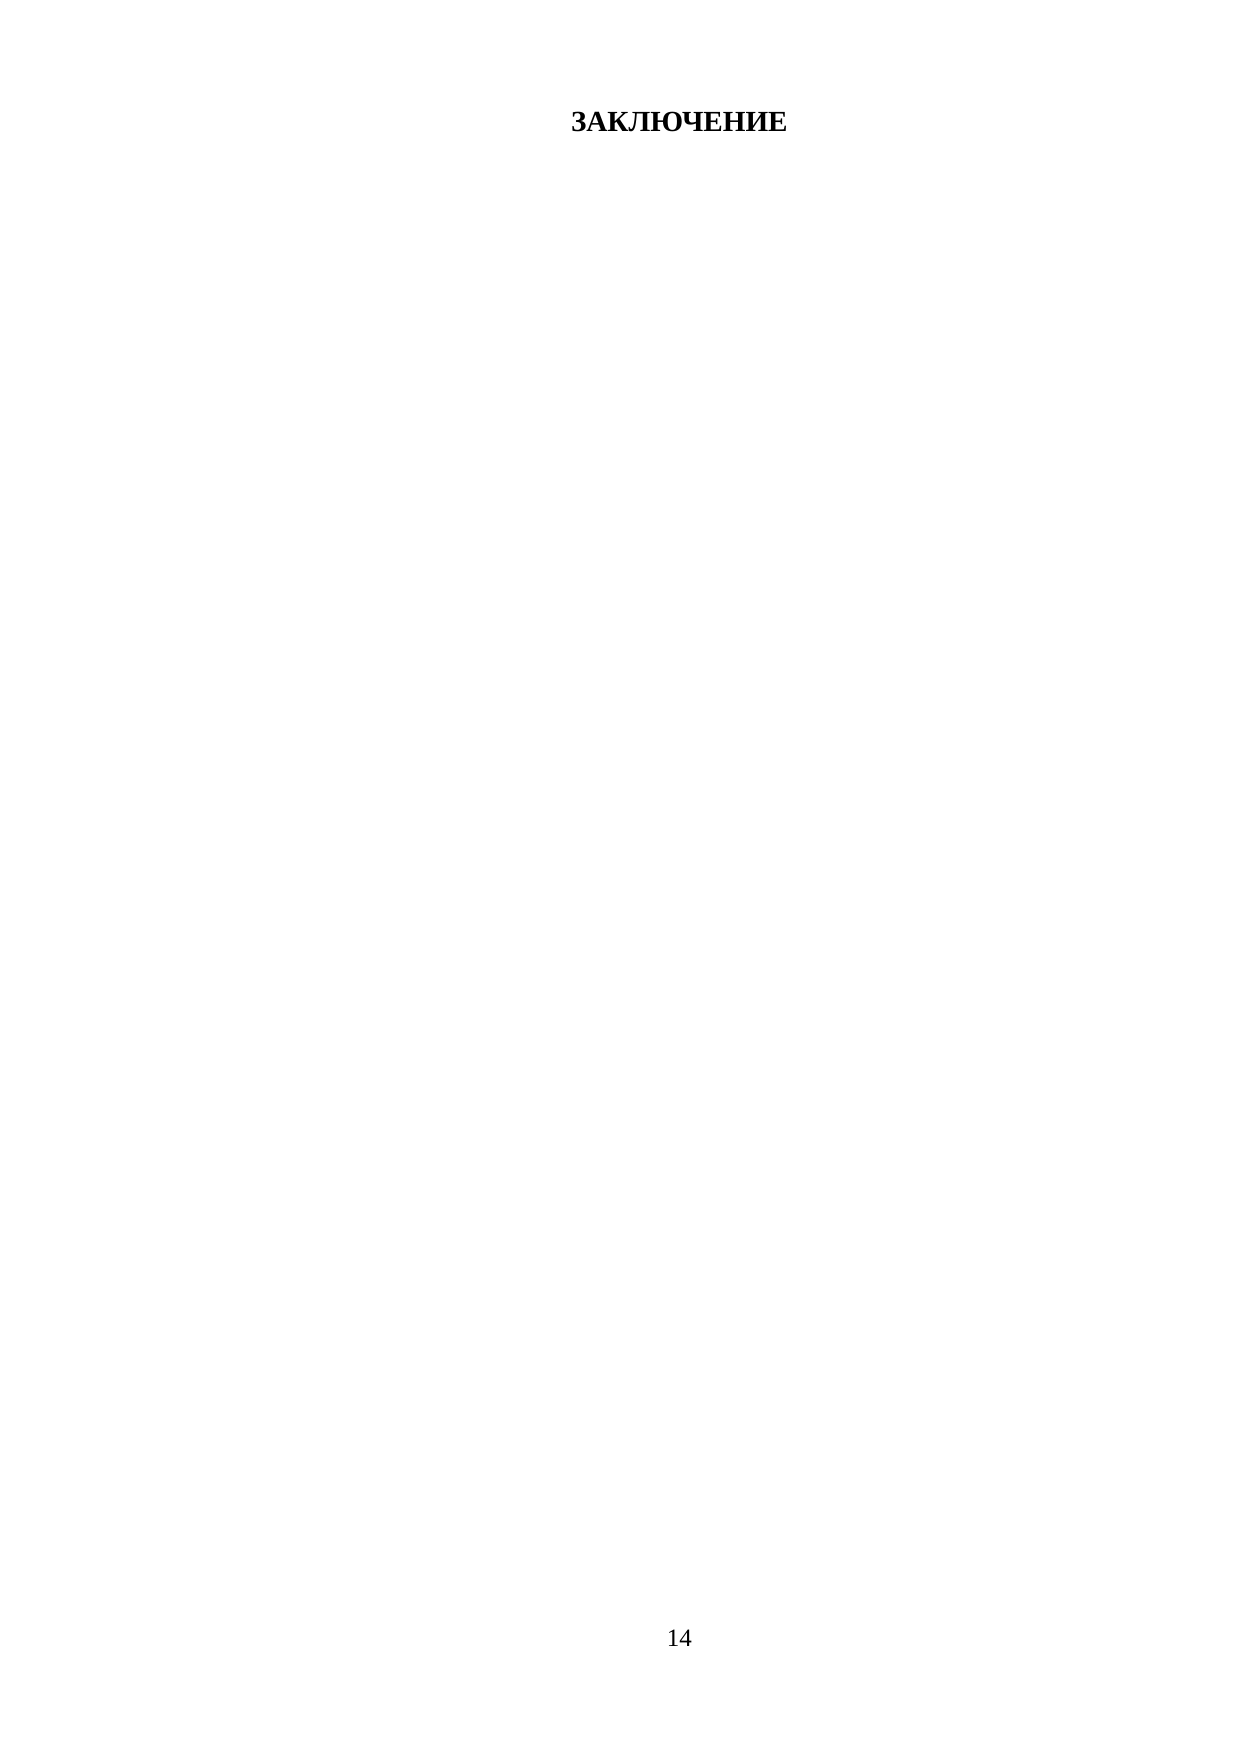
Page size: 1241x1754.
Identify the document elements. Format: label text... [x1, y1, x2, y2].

text заключение [177, 104, 1181, 137]
